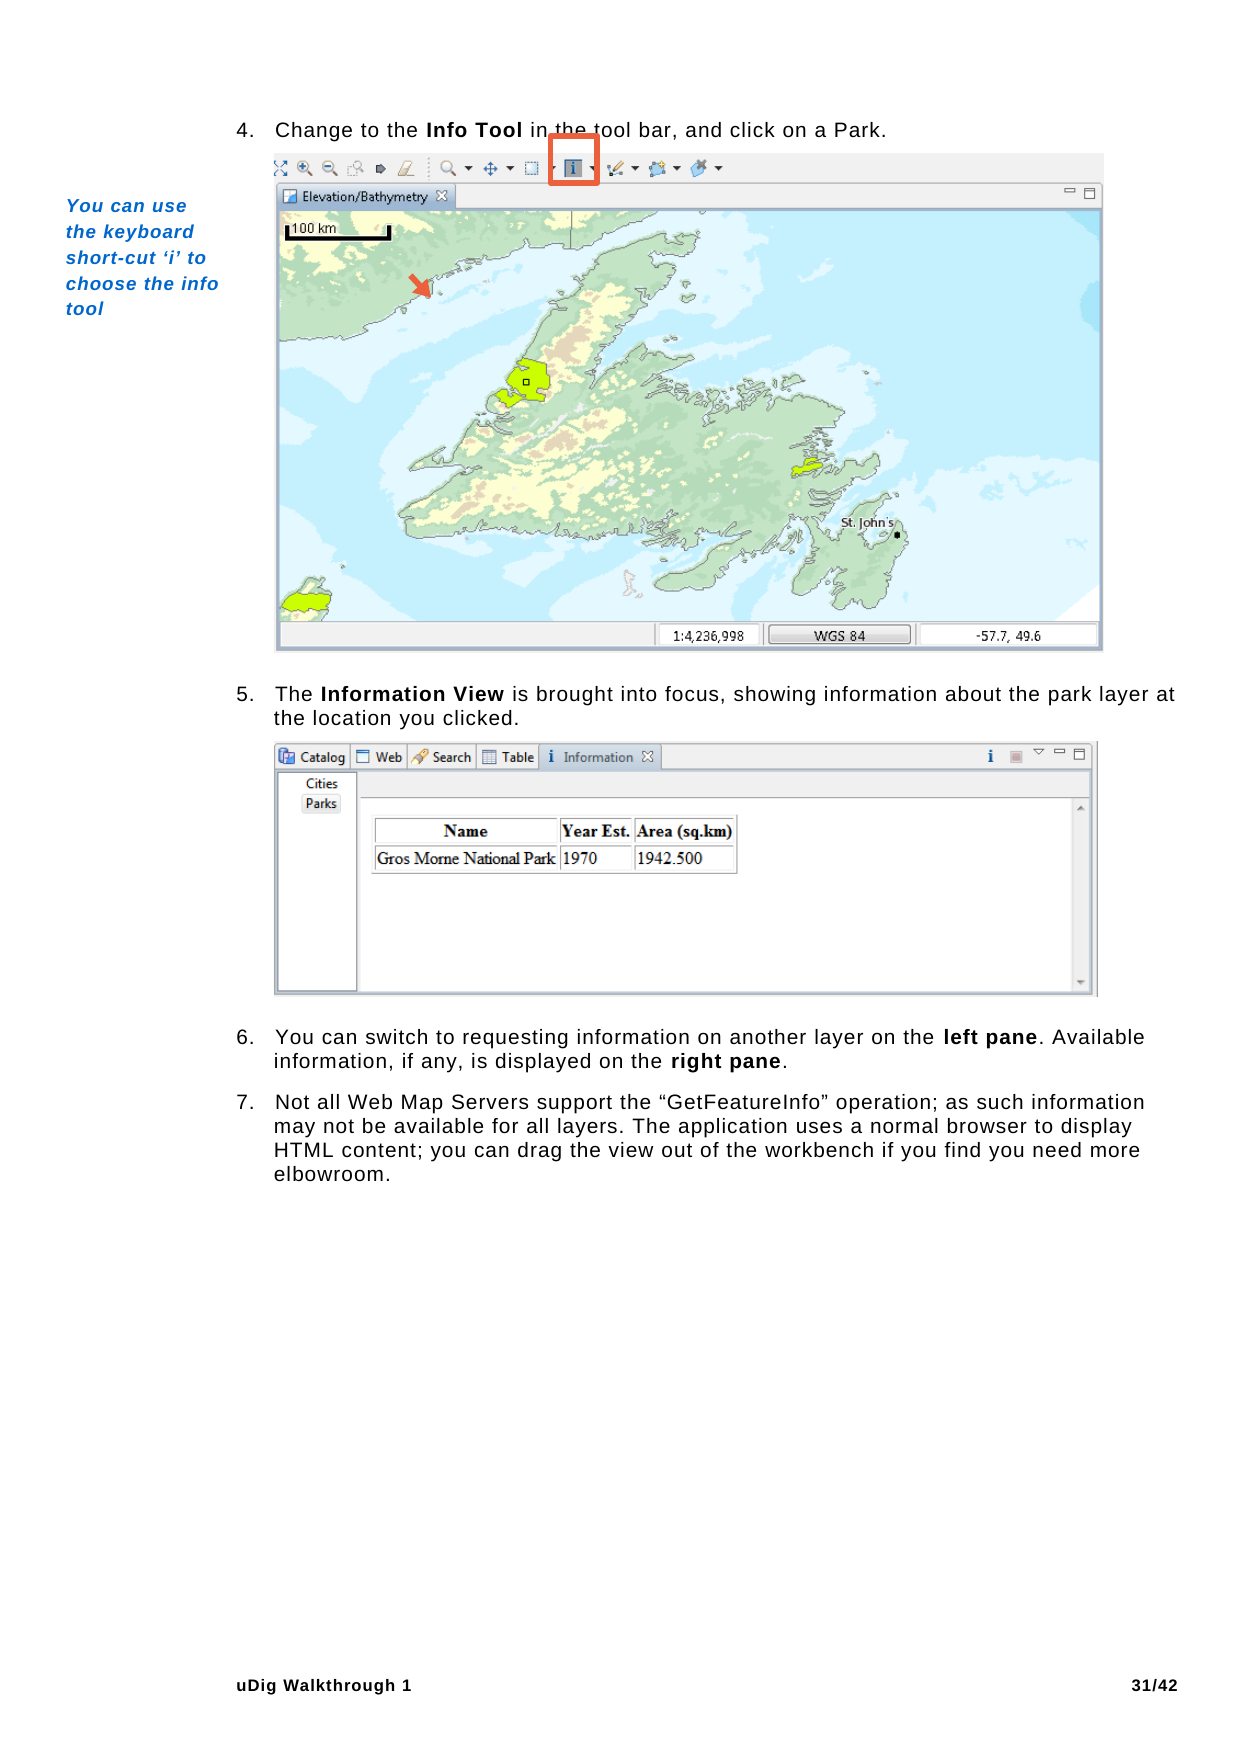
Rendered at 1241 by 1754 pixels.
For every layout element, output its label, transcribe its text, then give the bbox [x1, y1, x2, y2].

list Change to the Info Tool in the tool bar, and click on a Park. [236, 118, 1181, 148]
picture [553, 153, 594, 180]
list Not all Web Map Servers support the “GetFeatureInfo” operation; as such information may not be available for all layers. The application uses a normal browser to display HTML content; you can drag the view out of the workbench if you find you need more elbowroom. [236, 1090, 1181, 1186]
picture [273, 153, 1104, 653]
list You can use the keyboard short-cut ‘i’ to choose the info tool [66, 195, 222, 320]
list You can switch to requesting information on another layer on the left pane. Available information, if any, is displayed on the right pane. [236, 1025, 1181, 1073]
picture [273, 741, 1098, 997]
list The Information View is brought into focus, showing information about the park layer at the location you clicked. [236, 681, 1181, 735]
